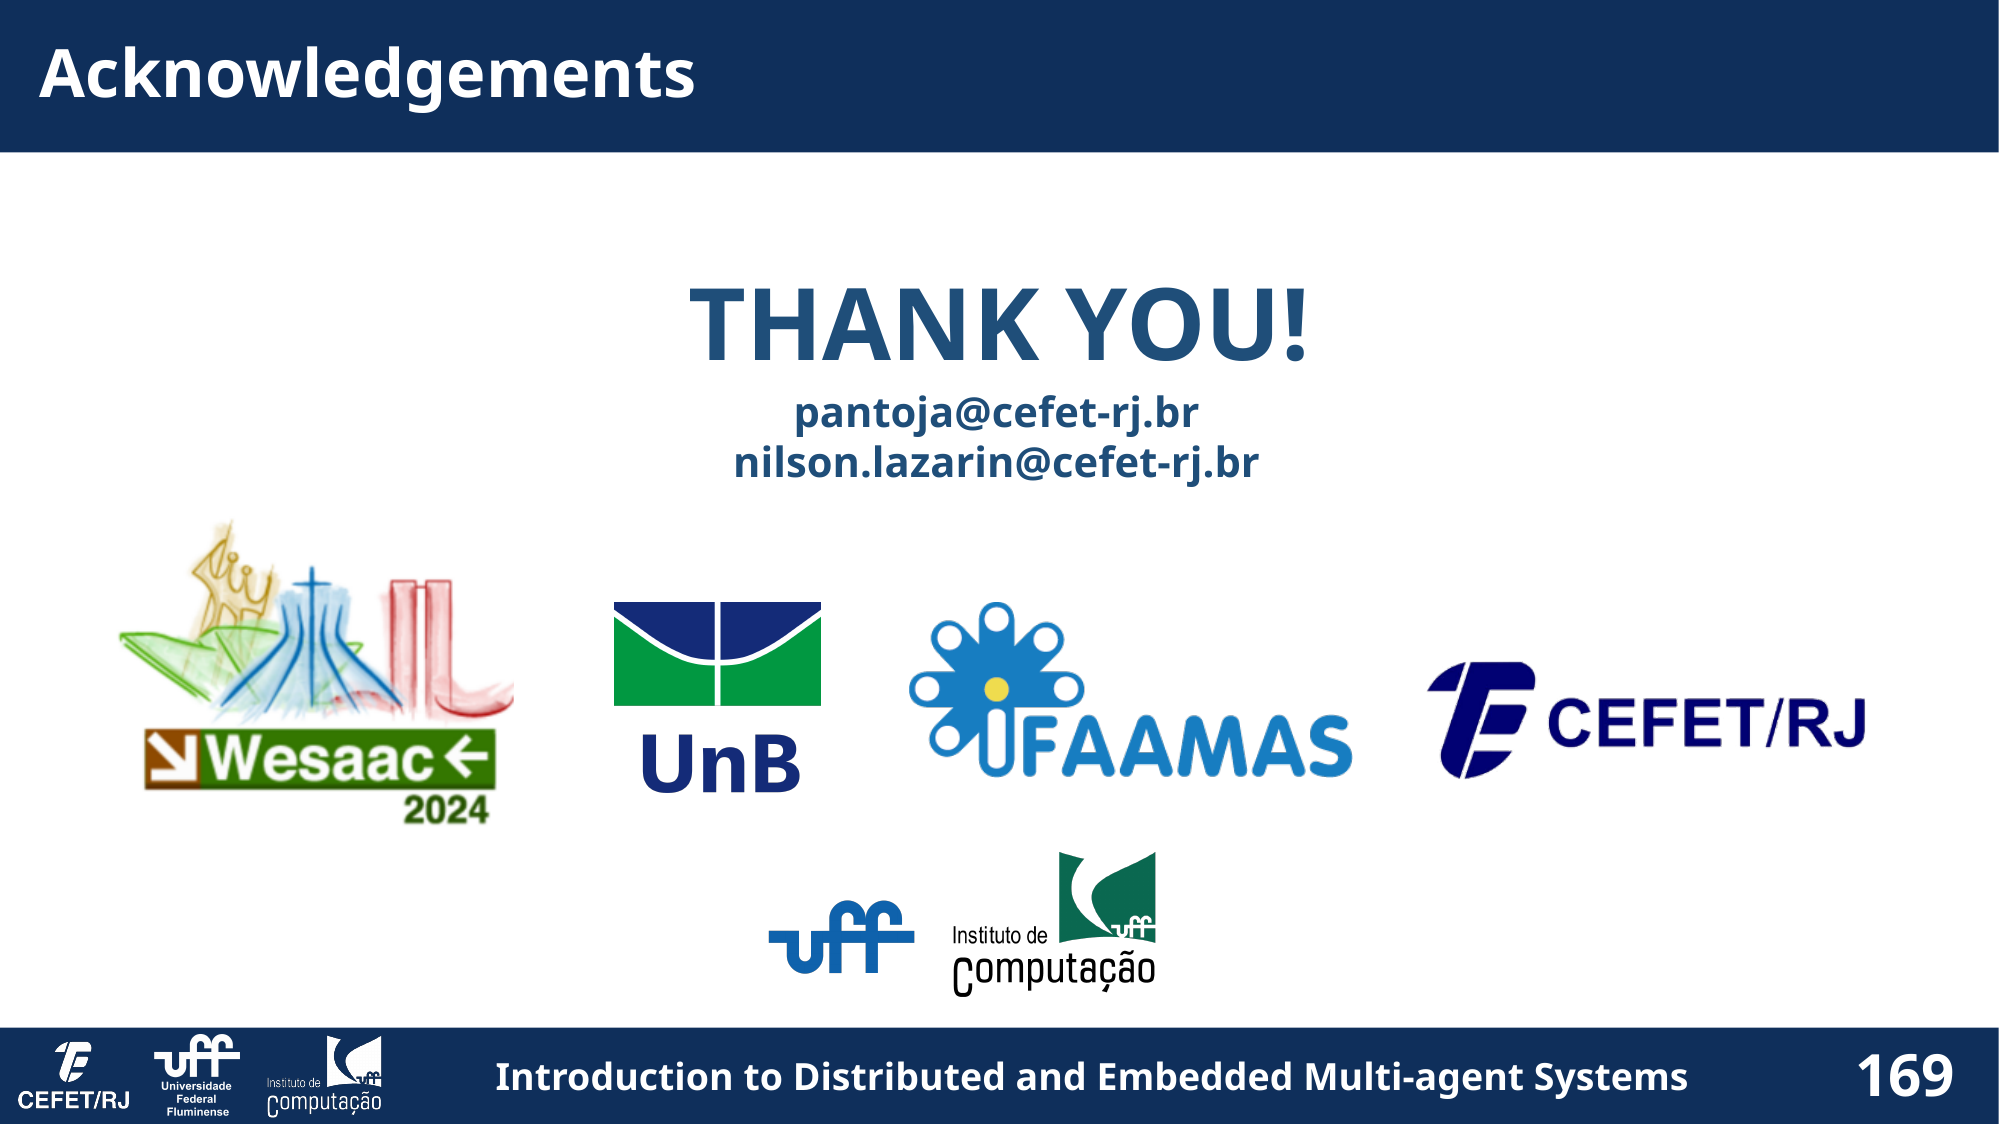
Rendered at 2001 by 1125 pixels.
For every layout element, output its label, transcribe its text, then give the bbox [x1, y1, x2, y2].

text_box pantoja@cefet-rj.br nilson.lazarin@cefet-rj.br [718, 377, 1276, 493]
picture [951, 850, 1158, 999]
picture [18, 1021, 129, 1125]
picture [1426, 661, 1873, 780]
text_box Acknowledgements [25, 23, 1999, 119]
picture [767, 899, 916, 975]
text_box THANK YOU! [627, 252, 1371, 388]
picture [100, 505, 514, 839]
picture [153, 1033, 241, 1121]
picture [614, 602, 821, 793]
picture [265, 1033, 383, 1118]
picture [909, 602, 1353, 778]
